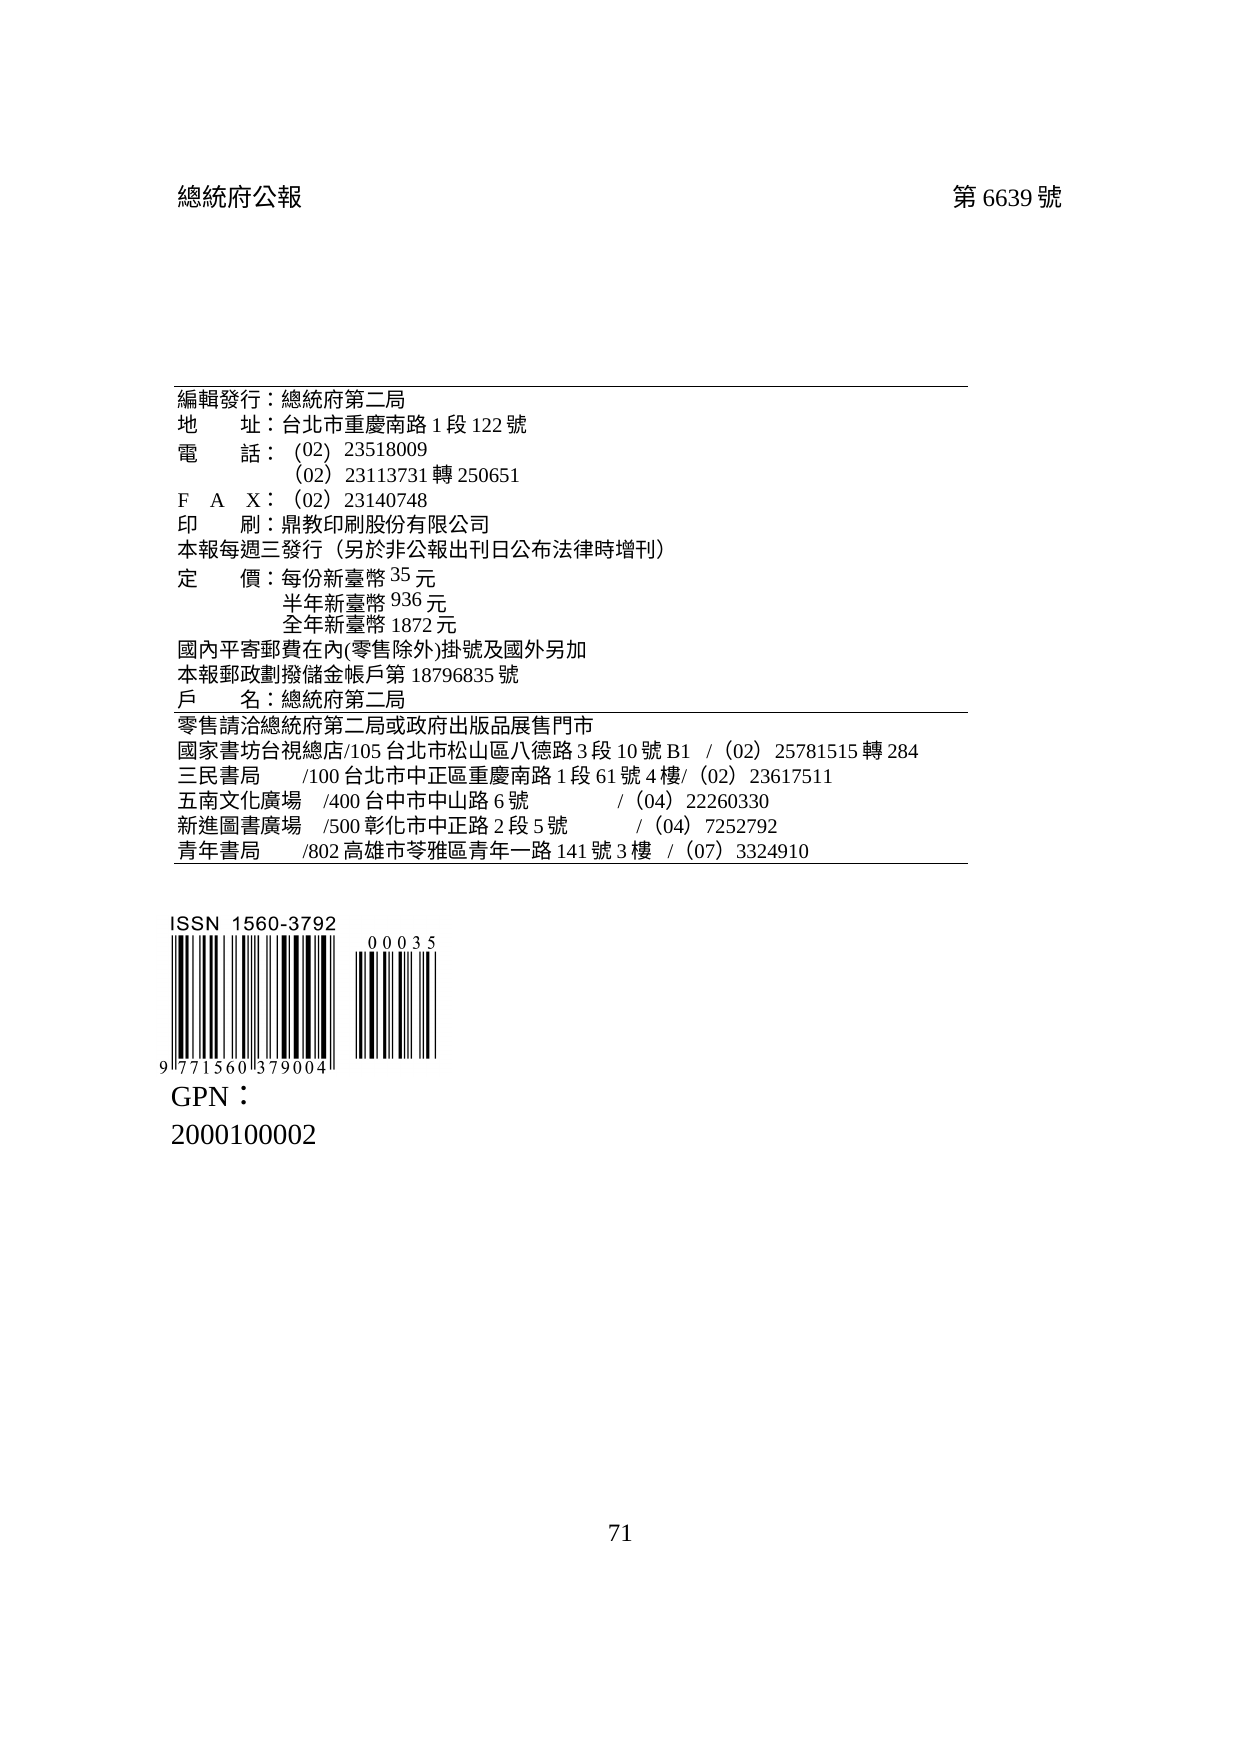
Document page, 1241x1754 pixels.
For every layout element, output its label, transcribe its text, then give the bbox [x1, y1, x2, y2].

text 2000100002 [171, 1114, 548, 1152]
table_cell 零售請洽總統府第二局或政府出版品展售門市 國家書坊台視總店/105台北市松山區八德路3段10號B1 /（02）25781515轉284 三民書局 /100台北市中正區重慶南路1段61號4樓/（02）23617511 五南文化廣場 /400台中市中山路6號 /（04）22260330 新進圖書廣場 /500彰化市中正路2段5號 /（04）7252792 青年書局 /802高雄市苓雅區青年一路141號3樓 /（07）3324910 [174, 713, 968, 863]
table_header 編輯發行：總統府第二局 地 址：台北市重慶南路1段122號 電 話：（02）23518009 （02）23113731轉250651 F A X：（02）23140748 印 刷：鼎教印刷股份有限公司 本報每週三發行（另於非公報出刊日公布法律時增刊） 定 價：每份新臺幣35元 半年新臺幣936元 全年新臺幣1872元 國內平寄郵費在內(零售除外)掛號及國外另加 本報郵政劃撥儲金帳戶第18796835號 戶 名：總統府第二局 [174, 387, 968, 712]
picture [156, 915, 452, 1077]
text GPN： [171, 1077, 548, 1114]
